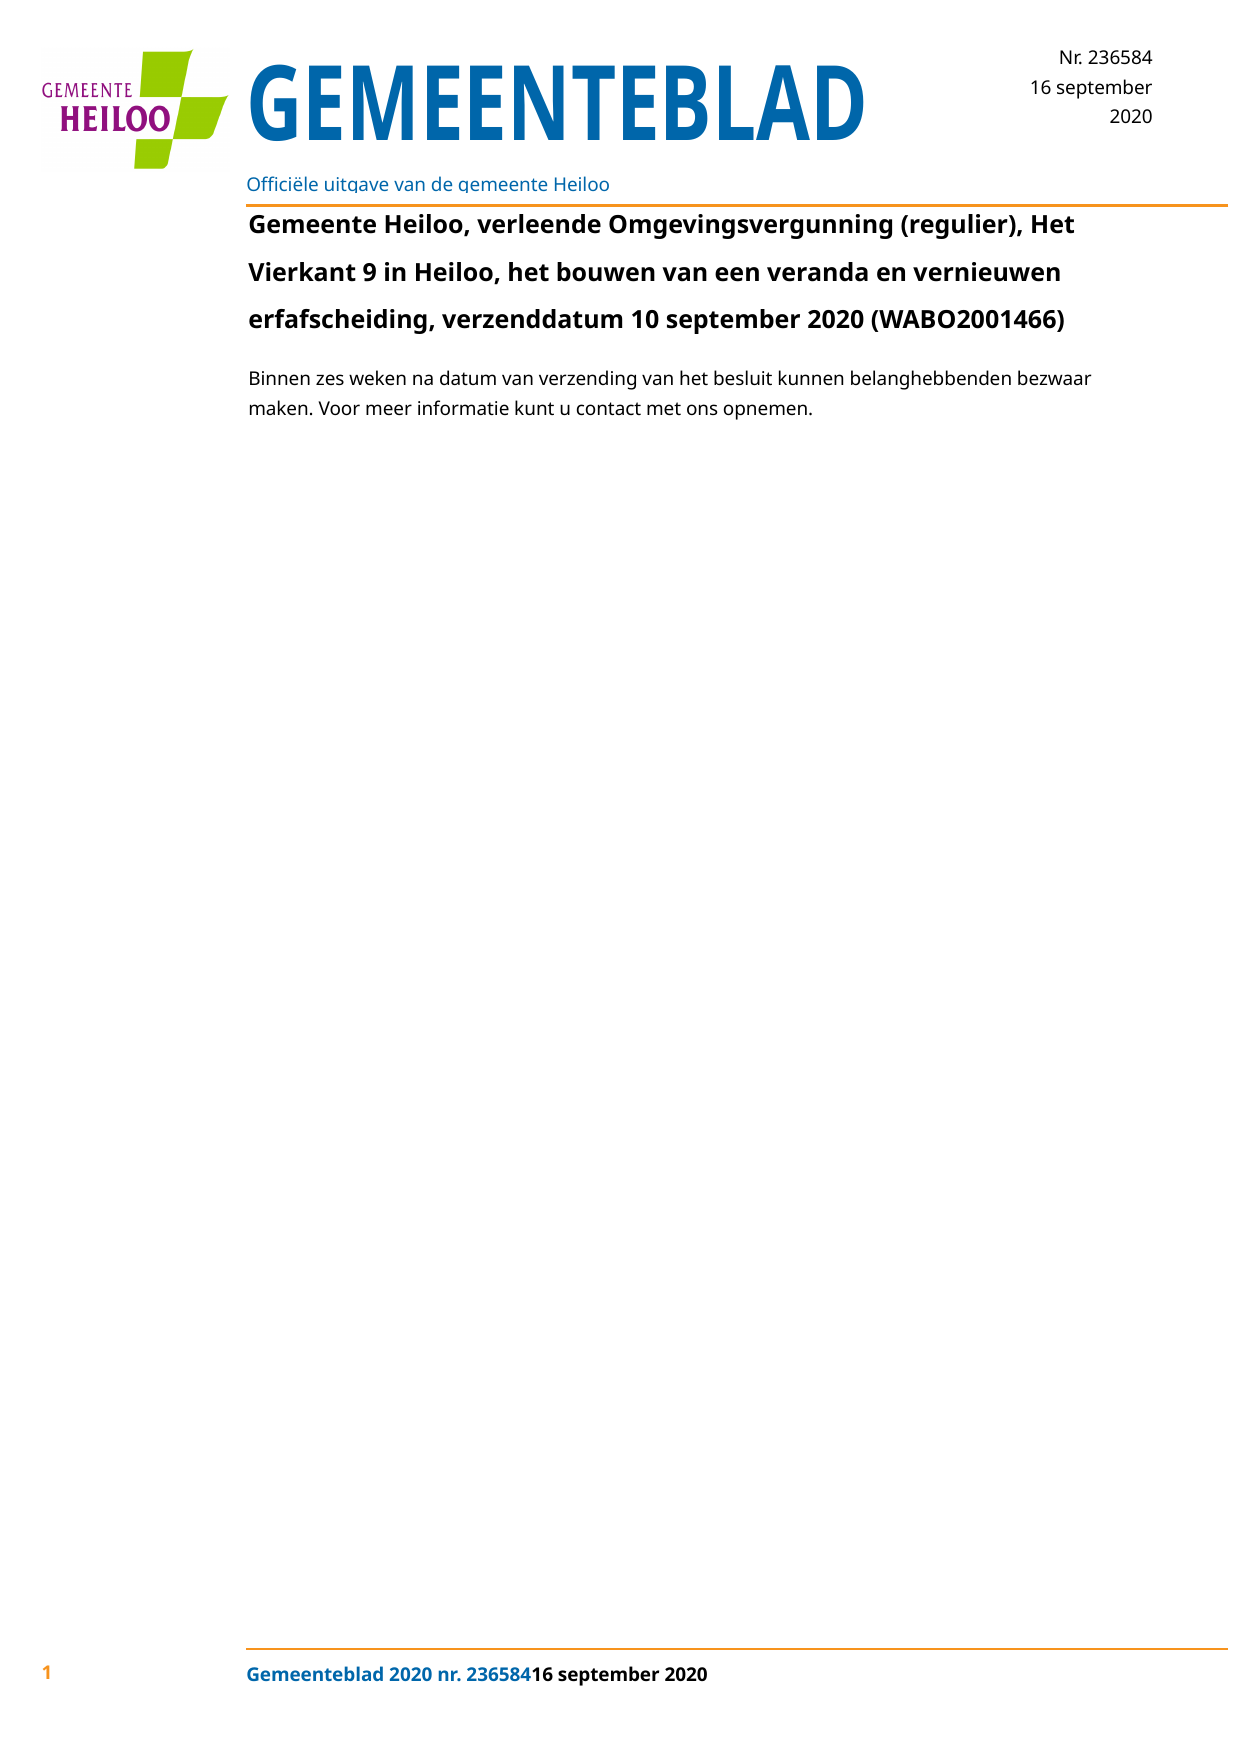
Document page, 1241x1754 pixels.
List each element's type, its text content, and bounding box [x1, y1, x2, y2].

text Binnen zes weken na datum van verzending van het besluit kunnen belanghebbenden bezwaar maken. Voor meer informatie kunt u contact met ons opnemen. [248, 366, 1152, 421]
picture [41, 47, 231, 172]
text Gemeente Heiloo, verleende Omgevingsvergunning (regulier), Het Vierkant 9 in Heiloo, het bouwen van een veranda en vernieuwen erfafscheiding, verzenddatum 10 september 2020 (WABO2001466) [248, 207, 1152, 336]
